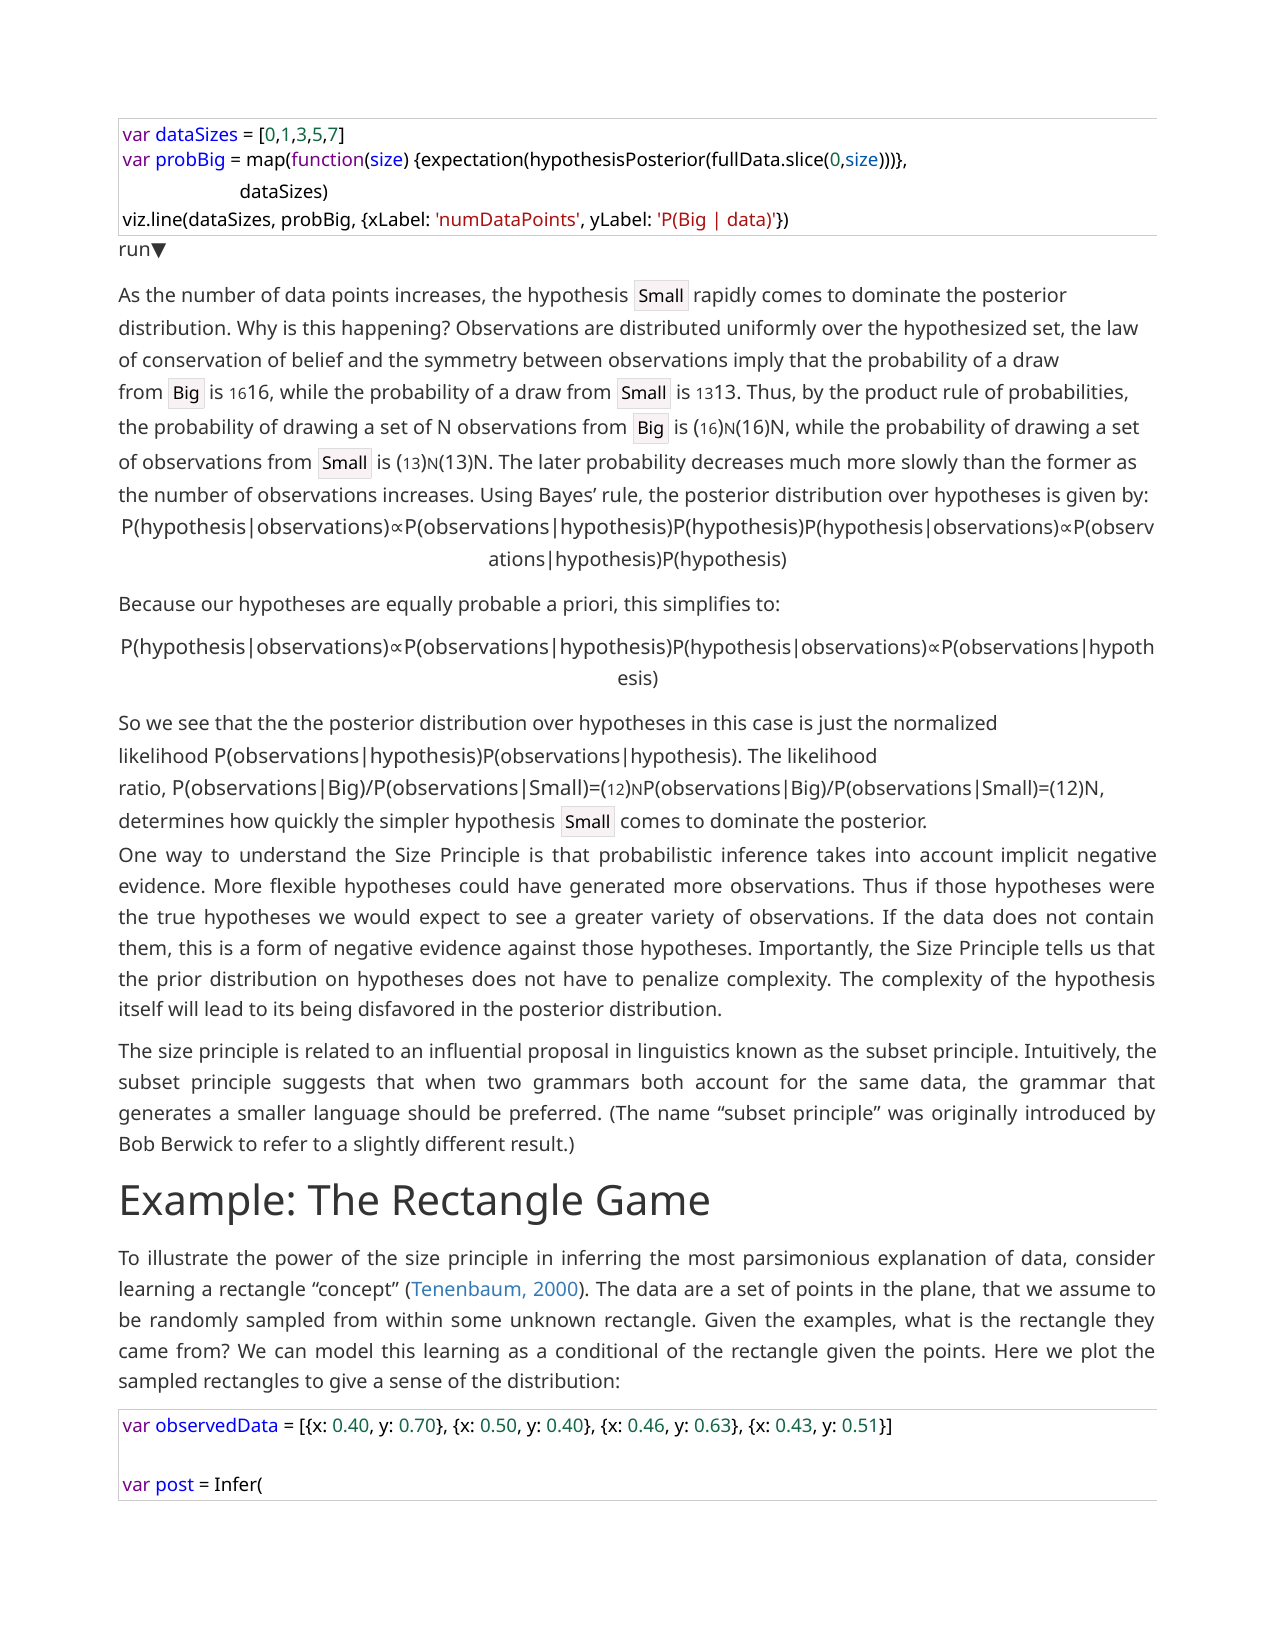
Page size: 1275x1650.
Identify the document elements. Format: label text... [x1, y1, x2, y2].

text The size principle is related to an influential proposal in linguistics known as the subset principle. Intuitively, the subset principle suggests that when two grammars both account for the same data, the grammar that generates a smaller language should be preferred. (The name “subset principle” was originally introduced by Bob Berwick to refer to a slightly different result.) [118, 1037, 1157, 1157]
text One way to understand the Size Principle is that probabilistic inference takes into account implicit negative evidence. More flexible hypotheses could have generated more observations. Thus if those hypotheses were the true hypotheses we would expect to see a greater variety of observations. If the data does not contain them, this is a form of negative evidence against those hypotheses. Importantly, the Size Principle tells us that the prior distribution on hypotheses does not have to penalize complexity. The complexity of the hypothesis itself will lead to its being disfavored in the posterior distribution. [118, 841, 1157, 1023]
text var observedData = [{x: 0.40, y: 0.70}, {x: 0.50, y: 0.40}, {x: 0.46, y: 0.63}, {x: 0.43, y: 0.51}] [119, 1410, 1157, 1435]
text As the number of data points increases, the hypothesis Small rapidly comes to dominate the posterior distribution. Why is this happening? Observations are distributed uniformly over the hypothesized set, the law of conservation of belief and the symmetry between observations imply that the probability of a draw from Big is 1616, while the probability of a draw from Small is 1313. Thus, by the product rule of probabilities, the probability of drawing a set of N observations from Big is (16)N(16)N, while the probability of drawing a set of observations from Small is (13)N(13)N. The later probability decreases much more slowly than the former as the number of observations increases. Using Bayes’ rule, the posterior distribution over hypotheses is given by: [118, 280, 1157, 508]
text To illustrate the power of the size principle in inferring the most parsimonious explanation of data, consider learning a rectangle “concept” (Tenenbaum, 2000). The data are a set of points in the plane, that we assume to be randomly sampled from within some unknown rectangle. Given the examples, what is the rectangle they came from? We can model this learning as a conditional of the rectangle given the points. Here we plot the sampled rectangles to give a sense of the distribution: [118, 1244, 1157, 1395]
text var probBig = map(function(size) {expectation(hypothesisPosterior(fullData.slice(0,size)))}, [119, 144, 1157, 169]
text viz.line(dataSizes, probBig, {xLabel: 'numDataPoints', yLabel: 'P(Big | data)'}) [119, 203, 1157, 235]
text P(hypothesis∣observations)∝P(observations∣hypothesis)P(hypothesis∣observations)∝P(observations∣hypothesis) [118, 632, 1157, 691]
text So we see that the the posterior distribution over hypotheses in this case is just the normalized likelihood P(observations∣hypothesis)P(observations∣hypothesis). The likelihood ratio, P(observations∣Big)/P(observations∣Small)=(12)NP(observations∣Big)/P(observations∣Small)=(12)N, determines how quickly the simpler hypothesis Small comes to dominate the posterior. [118, 710, 1157, 837]
text var dataSizes = [0,1,3,5,7] [119, 119, 1157, 144]
text ​ [119, 1435, 1157, 1469]
text Because our hypotheses are equally probable a priori, this simplifies to: [118, 590, 1157, 617]
text var post = Infer( [119, 1469, 1157, 1500]
text dataSizes) [119, 169, 1157, 203]
text P(hypothesis∣observations)∝P(observations∣hypothesis)P(hypothesis)P(hypothesis∣observations)∝P(observations∣hypothesis)P(hypothesis) [118, 512, 1157, 572]
text run▼ [118, 236, 1157, 262]
subtitle Example: The Rectangle Game [118, 1171, 1157, 1228]
